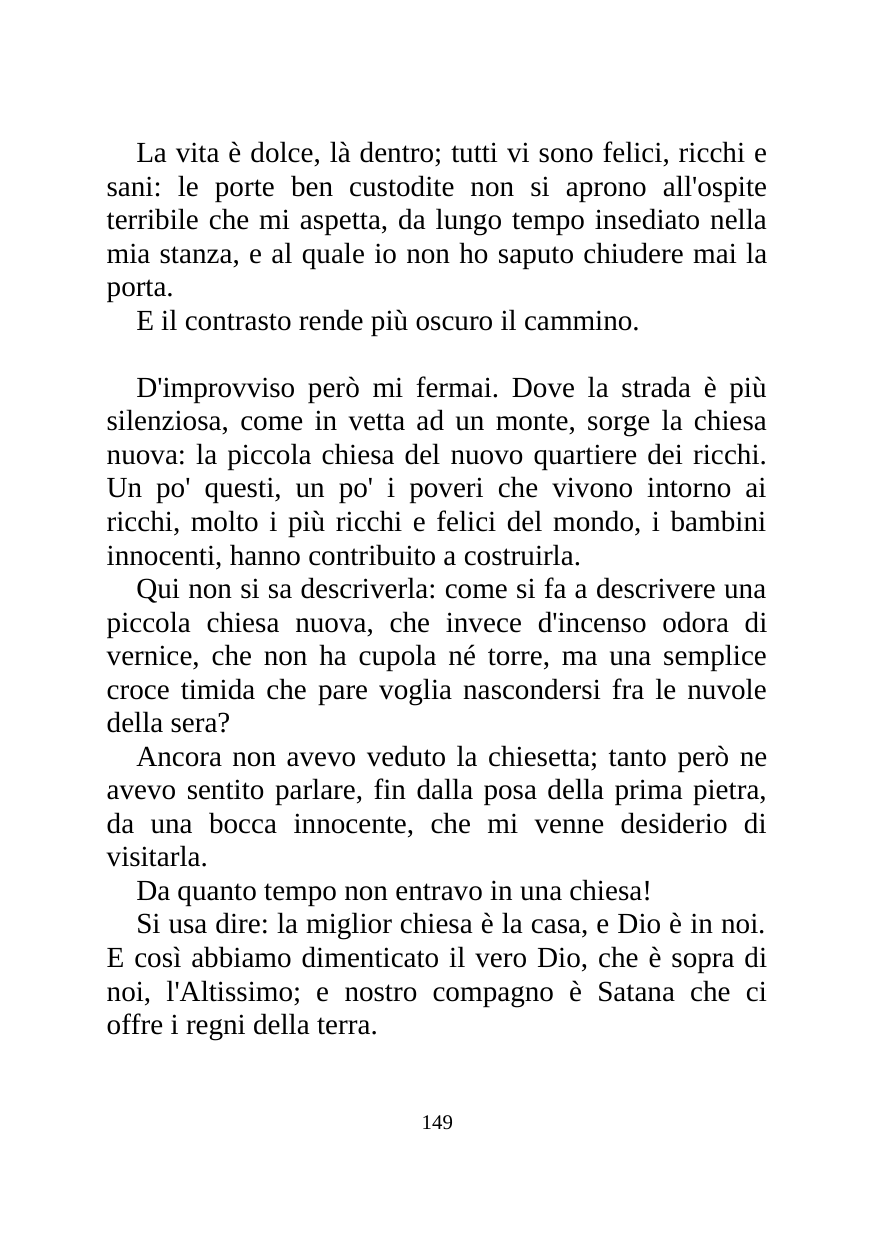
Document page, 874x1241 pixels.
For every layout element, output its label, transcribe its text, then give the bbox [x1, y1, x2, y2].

text La vita è dolce, là dentro; tutti vi sono felici, ricchi e sani: le porte ben custodite non si aprono all'ospite terribile che mi aspetta, da lungo tempo insediato nella mia stanza, e al quale io non ho saputo chiudere mai la porta. [106, 135, 768, 303]
text Qui non si sa descriverla: come si fa a descrivere una piccola chiesa nuova, che invece d'incenso odora di vernice, che non ha cupola né torre, ma una semplice croce timida che pare voglia nascondersi fra le nuvole della sera? [106, 571, 768, 739]
text Si usa dire: la miglior chiesa è la casa, e Dio è in noi. E così abbiamo dimenticato il vero Dio, che è sopra di noi, l'Altissimo; e nostro compagno è Satana che ci offre i regni della terra. [106, 907, 768, 1041]
text E il contrasto rende più oscuro il cammino. [106, 303, 768, 336]
text D'improvviso però mi fermai. Dove la strada è più silenziosa, come in vetta ad un monte, sorge la chiesa nuova: la piccola chiesa del nuovo quartiere dei ricchi. Un po' questi, un po' i poveri che vivono intorno ai ricchi, molto i più ricchi e felici del mondo, i bambini innocenti, hanno contribuito a costruirla. [106, 370, 768, 571]
text Ancora non avevo veduto la chiesetta; tanto però ne avevo sentito parlare, fin dalla posa della prima pietra, da una bocca innocente, che mi venne desiderio di visitarla. [106, 739, 768, 873]
text Da quanto tempo non entravo in una chiesa! [106, 873, 768, 907]
